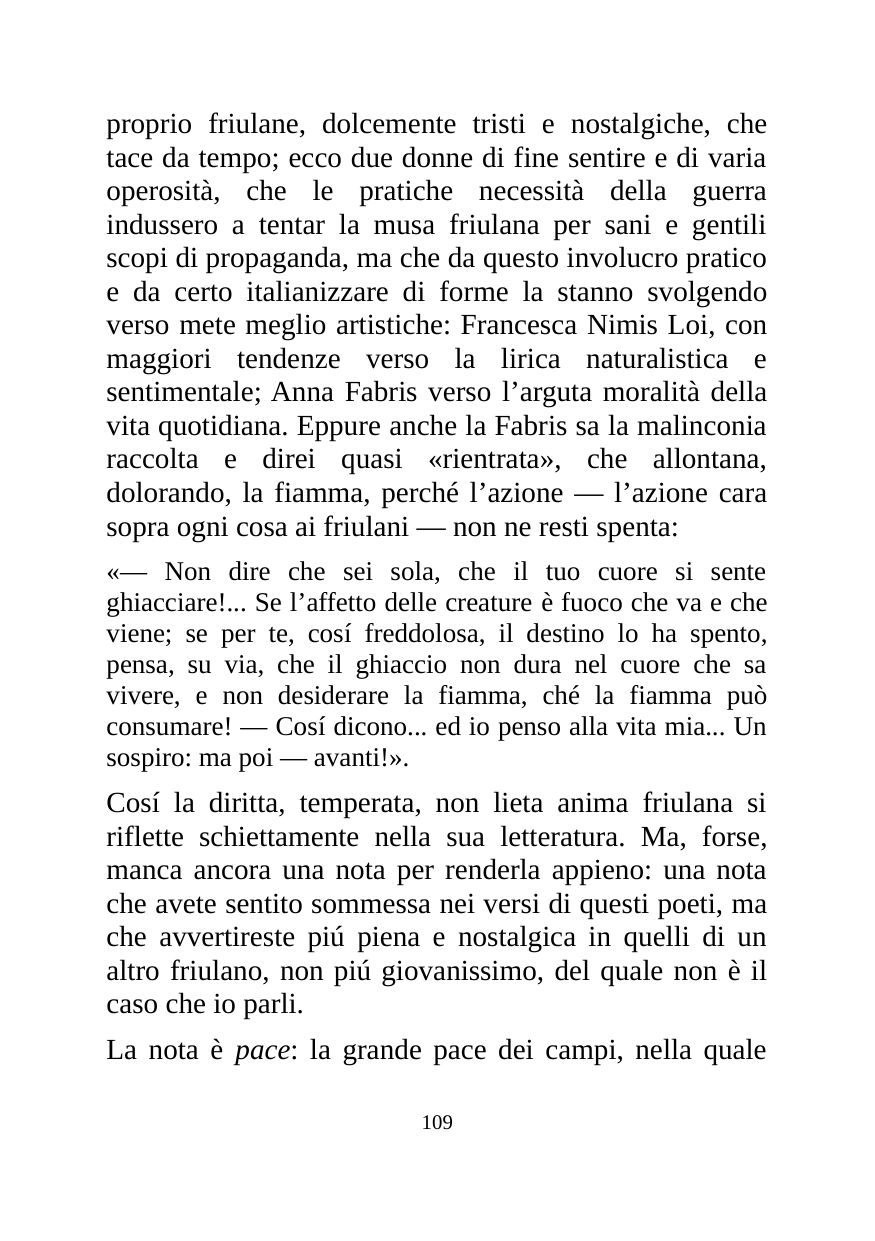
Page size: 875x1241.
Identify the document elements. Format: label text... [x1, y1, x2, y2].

text Cosí la diritta, temperata, non lieta anima friulana si riflette schiettamente nella sua letteratura. Ma, forse, manca ancora una nota per renderla appieno: una nota che avete sentito sommessa nei versi di questi poeti, ma che avvertireste piú piena e nostalgica in quelli di un altro friulano, non piú giovanissimo, del quale non è il caso che io parli. [106, 785, 768, 1020]
text proprio friulane, dolcemente tristi e nostalgiche, che tace da tempo; ecco due donne di fine sentire e di varia operosità, che le pratiche necessità della guerra indussero a tentar la musa friulana per sani e gentili scopi di propaganda, ma che da questo involucro pratico e da certo italianizzare di forme la stanno svolgendo verso mete meglio artistiche: Francesca Nimis Loi, con maggiori tendenze verso la lirica naturalistica e sentimentale; Anna Fabris verso l’arguta moralità della vita quotidiana. Eppure anche la Fabris sa la malinconia raccolta e direi quasi «rientrata», che allontana, dolorando, la fiamma, perché l’azione — l’azione cara sopra ogni cosa ai friulani — non ne resti spenta: [106, 106, 768, 542]
text La nota è pace: la grande pace dei campi, nella quale [106, 1032, 768, 1066]
text «— Non dire che sei sola, che il tuo cuore si sente ghiacciare!... Se l’affetto delle creature è fuoco che va e che viene; se per te, cosí freddolosa, il destino lo ha spento, pensa, su via, che il ghiaccio non dura nel cuore che sa vivere, e non desiderare la fiamma, ché la fiamma può consumare! — Cosí dicono... ed io penso alla vita mia... Un sospiro: ma poi — avanti!». [106, 555, 768, 773]
